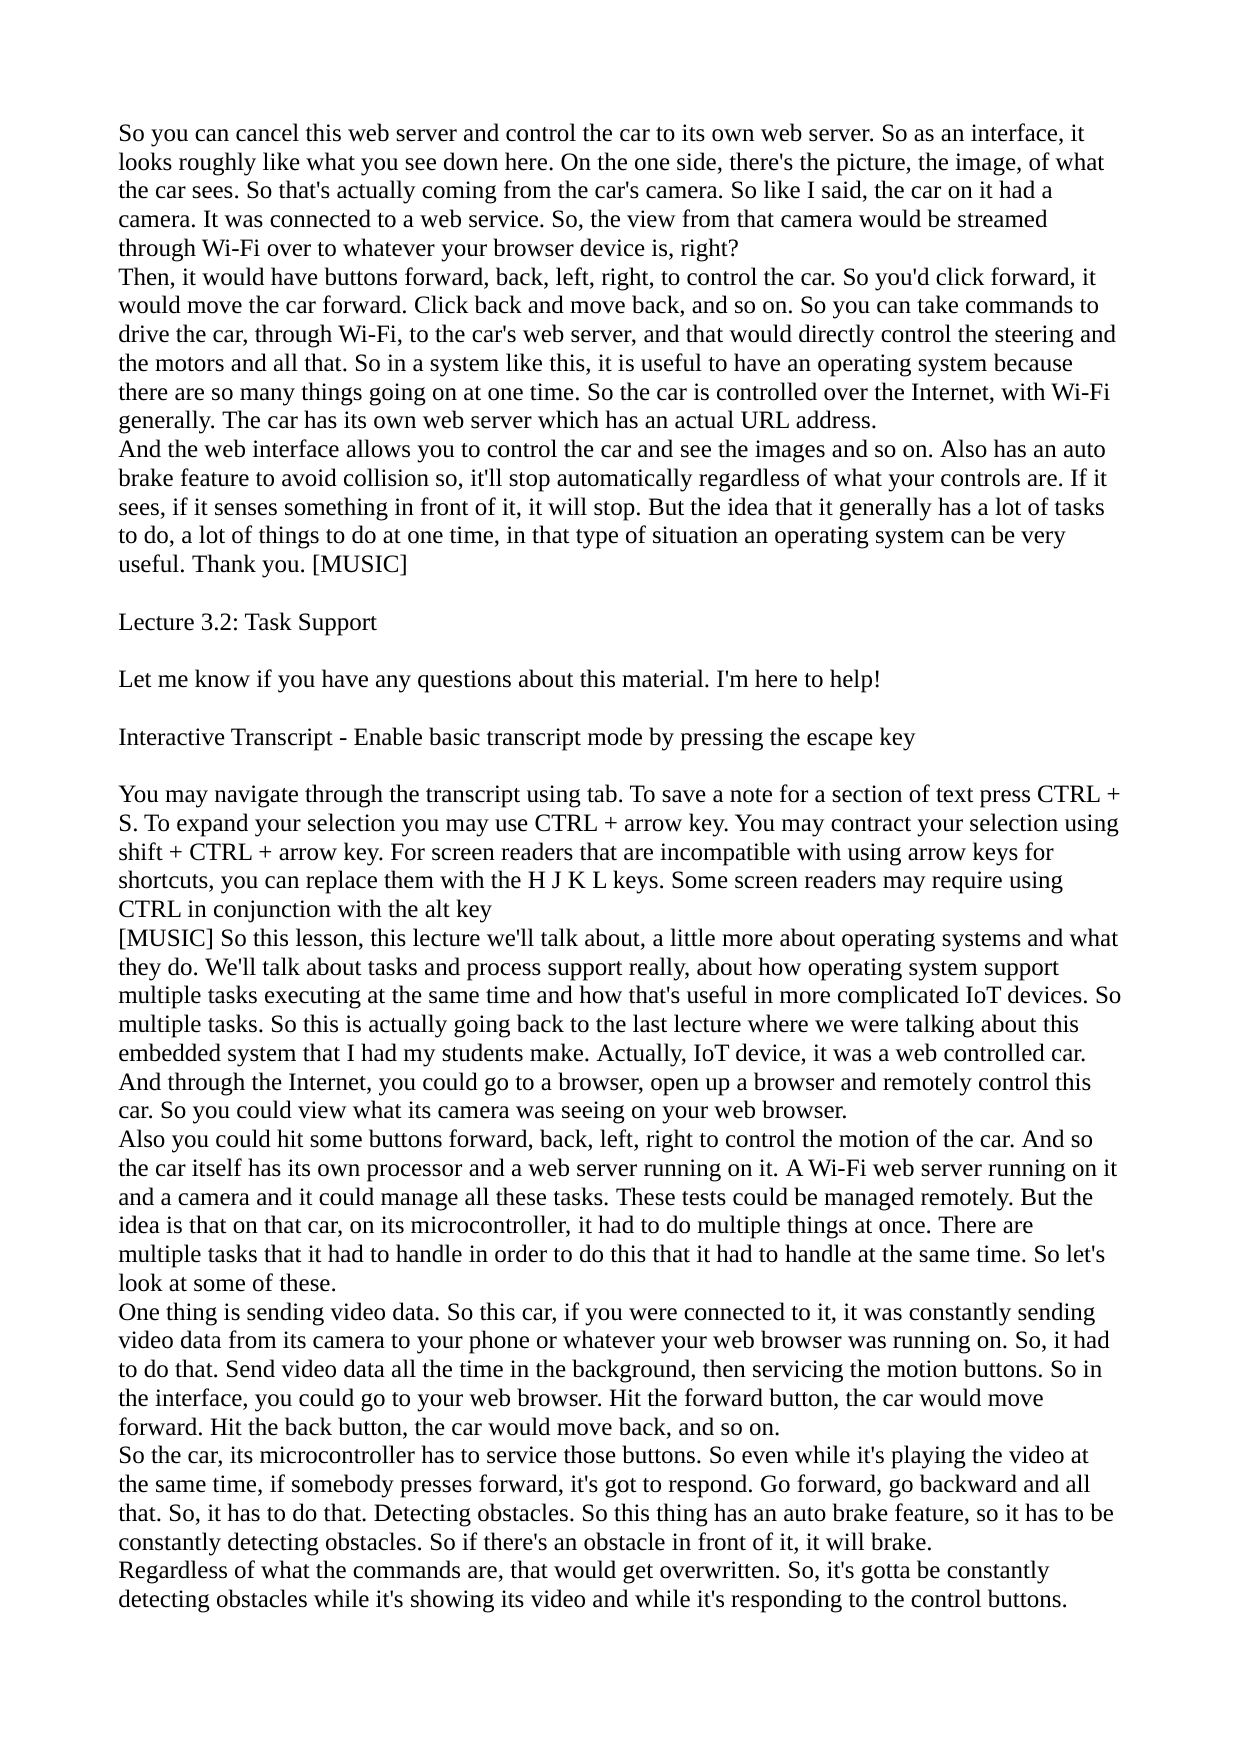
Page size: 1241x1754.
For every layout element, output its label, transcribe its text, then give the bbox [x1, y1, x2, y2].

text ​So you can cancel this web server and control the car to its own web server. ​So as an interface, it looks roughly like what you see down here. ​On the one side, there's the picture, the image, of what the car sees. ​So that's actually coming from the car's camera. ​So like I said, the car on it had a camera. ​It was connected to a web service. ​So, the view from that camera would be streamed through Wi-Fi over to whatever ​your browser device is, right? [118, 118, 1122, 262]
text Interactive Transcript - Enable basic transcript mode by pressing the escape key [118, 722, 1122, 751]
text You may navigate through the transcript using tab. To save a note for a section of text press CTRL + S. To expand your selection you may use CTRL + arrow key. You may contract your selection using shift + CTRL + arrow key. For screen readers that are incompatible with using arrow keys for shortcuts, you can replace them with the H J K L keys. Some screen readers may require using CTRL in conjunction with the alt key [118, 779, 1122, 923]
text ​One thing is sending video data. ​So this car, if you were connected to it, it was constantly sending video data ​from its camera to your phone or whatever your web browser was running on. ​So, it had to do that. ​Send video data all the time in the background, ​then servicing the motion buttons. ​So in the interface, you could go to your web browser. ​Hit the forward button, the car would move forward. ​Hit the back button, the car would move back, and so on. [118, 1297, 1122, 1441]
text ​Also you could hit some buttons forward, back, left, ​right to control the motion of the car. ​And so the car itself has its own processor and a web server running on it. ​A Wi-Fi web server running on it and a camera and ​it could manage all these tasks. ​These tests could be managed remotely. ​But the idea is that on that car, on its microcontroller, ​it had to do multiple things at once. ​There are multiple tasks that it had to handle in order to do this that it had to ​handle at the same time. ​So let's look at some of these. [118, 1124, 1122, 1297]
text Let me know if you have any questions about this material. I'm here to help! [118, 664, 1122, 693]
text ​And the web interface allows you to control the car and ​see the images and so on. ​Also has an auto brake feature to avoid collision so, ​it'll stop automatically regardless of what your controls are. ​If it sees, if it senses something in front of it, it will stop. ​But the idea that it generally has a lot of tasks to do, a lot of things to do at ​one time, in that type of situation an operating system can be very useful. ​Thank you. ​[MUSIC] [118, 434, 1122, 578]
text ​[MUSIC] ​So this lesson, this lecture we'll talk about, ​a little more about operating systems and what they do. ​We'll talk about tasks and process support really, about how ​operating system support multiple tasks executing at the same time and ​how that's useful in more complicated IoT devices. ​So multiple tasks. ​So this is actually going back to the last lecture where we were talking about ​this embedded system that I had my students make. ​Actually, IoT device, it was a web controlled car. ​And through the Internet, you could go to a browser, open up a browser and ​remotely control this car. ​So you could view what its camera was seeing on your web browser. [118, 923, 1122, 1124]
text Lecture 3.2: Task Support [118, 607, 1122, 636]
text ​ [118, 693, 1122, 722]
text ​So the car, its microcontroller has to service those buttons. ​So even while it's playing the video at the same time, ​if somebody presses forward, it's got to respond. ​Go forward, go backward and all that. ​So, it has to do that. ​Detecting obstacles. ​So this thing has an auto brake feature, so ​it has to be constantly detecting obstacles. ​So if there's an obstacle in front of it, it will brake. [118, 1441, 1122, 1556]
text ​Regardless of what the commands are, that would get overwritten. ​So, it's gotta be constantly detecting obstacles while it's showing its video and ​while it's responding to the control buttons. [118, 1556, 1122, 1613]
text ​Then, it would have buttons forward, back, left, right, to control the car. ​So you'd click forward, it would move the car forward. ​Click back and move back, and so on. ​So you can take commands to drive the car, through Wi-Fi, to the car's web server, ​and that would directly control the steering and the motors and all that. ​So in a system like this, it is useful to have an operating system ​because there are so many things going on at one time. ​So the car is controlled over the Internet, with Wi-Fi generally. ​The car has its own web server which has an actual URL address. [118, 262, 1122, 434]
